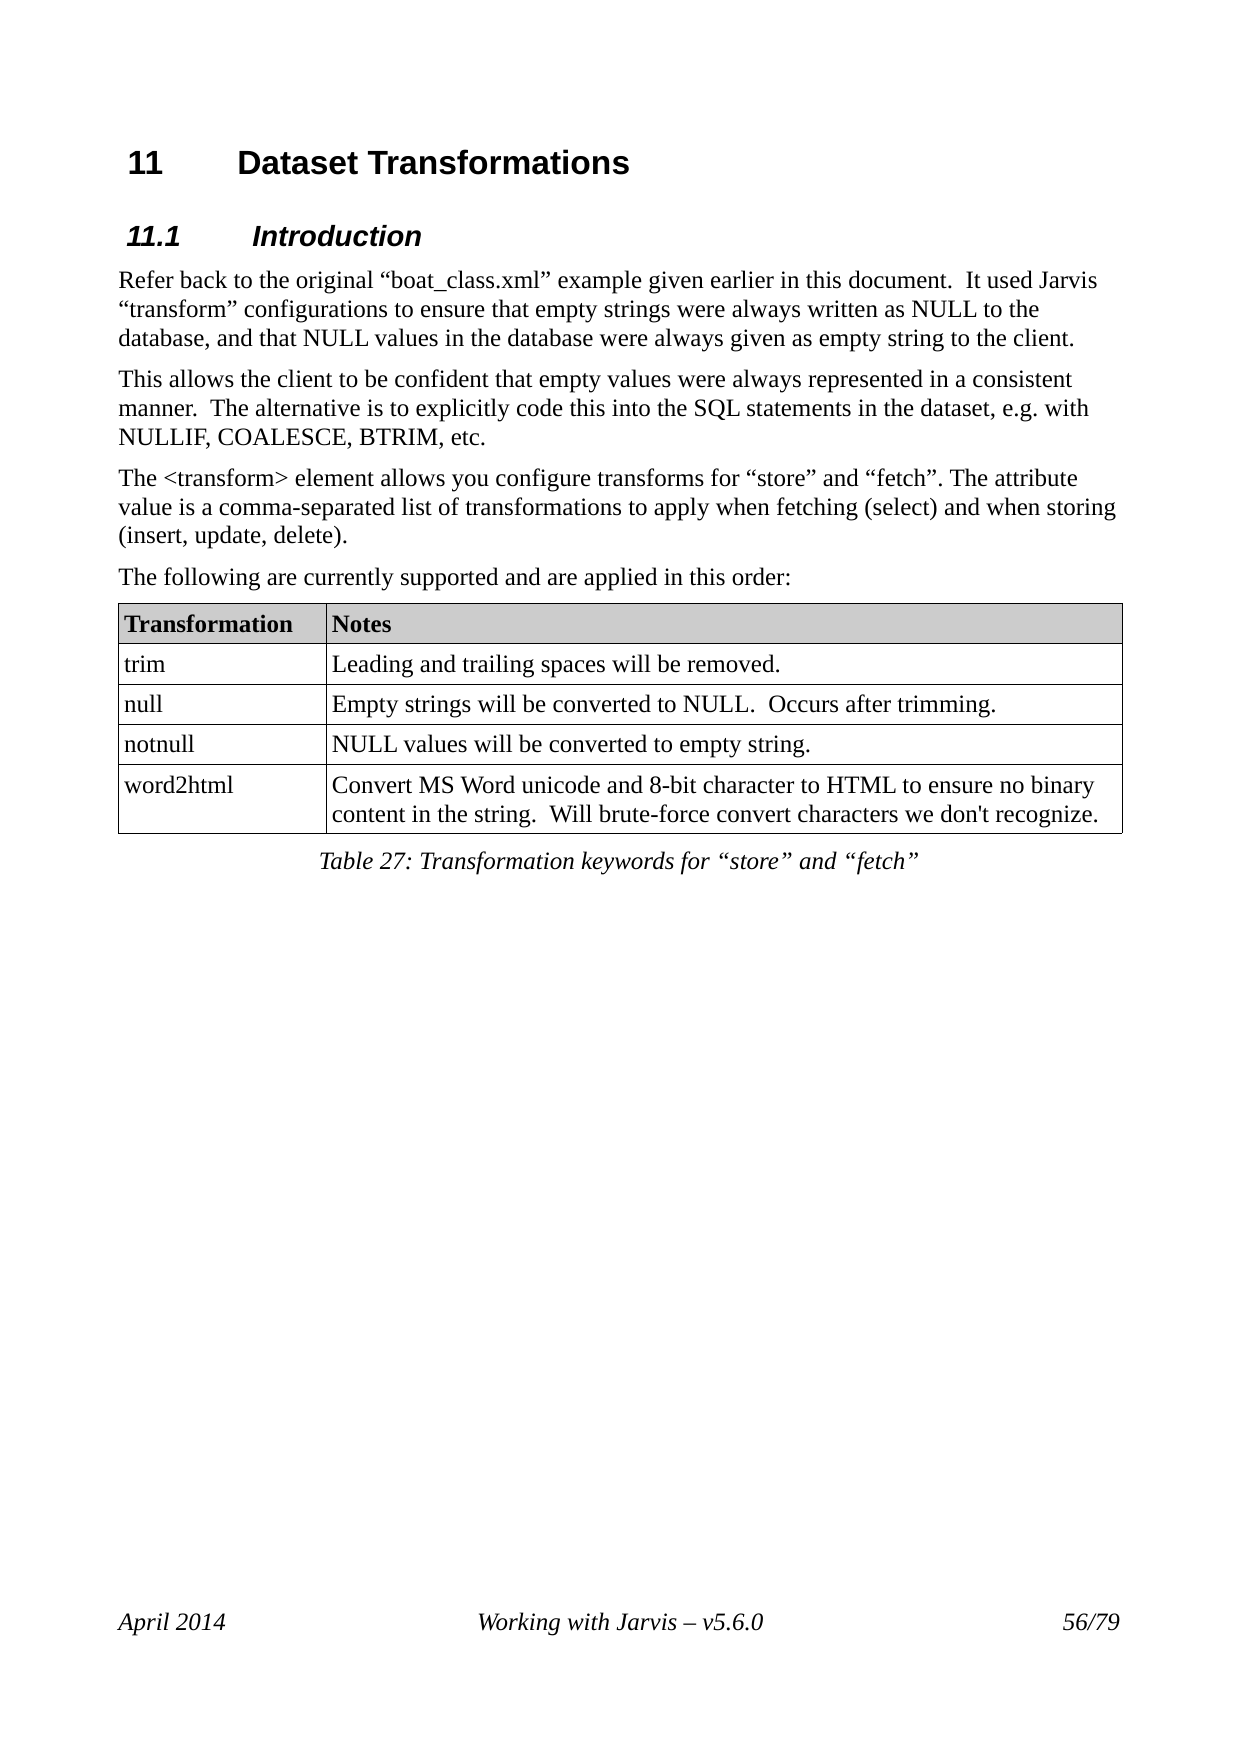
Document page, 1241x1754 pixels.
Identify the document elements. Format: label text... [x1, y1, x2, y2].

text Table 27: Transformation keywords for “store” and “fetch” [118, 846, 1122, 874]
subtitle Introduction [118, 219, 1122, 253]
text Refer back to the original “boat_class.xml” example given earlier in this document. It used Jarvis “transform” configurations to ensure that empty strings were always written as NULL to the database, and that NULL values in the database were always given as empty string to the client. [118, 265, 1122, 352]
text The <transform> element allows you configure transforms for “store” and “fetch”. The attribute value is a comma-separated list of transformations to apply when fetching (select) and when storing (insert, update, delete). [118, 463, 1122, 549]
table_cell word2html [119, 765, 326, 833]
table_cell Convert MS Word unicode and 8-bit character to HTML to ensure no binary content in the string. Will brute-force convert characters we don't recognize. [327, 765, 1122, 833]
table_cell notnull [119, 725, 326, 764]
table_header Transformation [119, 604, 326, 643]
text This allows the client to be confident that empty values were always represented in a consistent manner. The alternative is to explicitly code this into the SQL statements in the dataset, e.g. with NULLIF, COALESCE, BTRIM, etc. [118, 364, 1122, 450]
table_header Notes [327, 604, 1122, 643]
table_cell NULL values will be converted to empty string. [327, 725, 1122, 764]
table_cell Empty strings will be converted to NULL. Occurs after trimming. [327, 685, 1122, 724]
table_cell null [119, 685, 326, 724]
subtitle Dataset Transformations [118, 143, 1122, 182]
table_cell trim [119, 644, 326, 683]
text The following are currently supported and are applied in this order: [118, 562, 1122, 590]
table_cell Leading and trailing spaces will be removed. [327, 644, 1122, 683]
